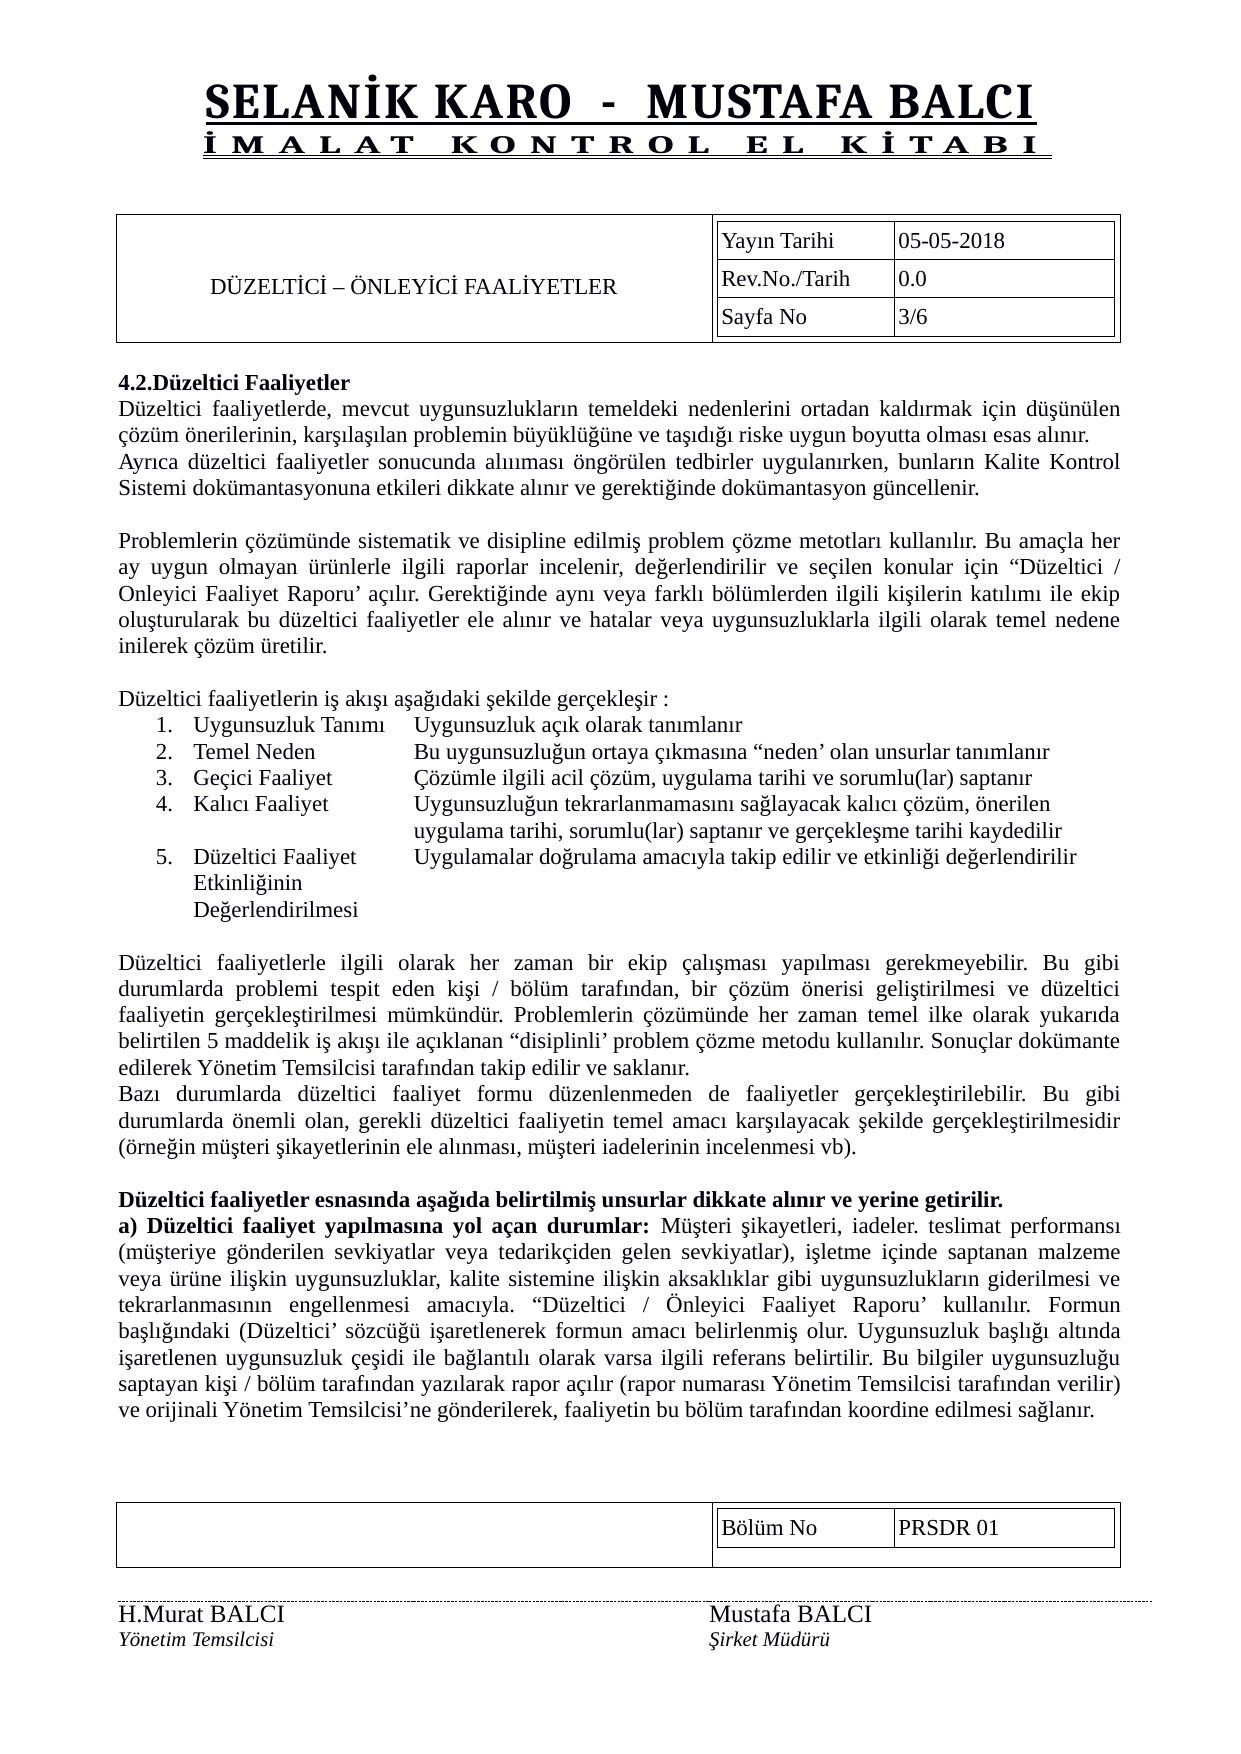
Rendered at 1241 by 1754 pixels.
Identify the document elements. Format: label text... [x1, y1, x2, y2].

text Bazı durumlarda düzeltici faaliyet formu düzenlenmeden de faaliyetler gerçekleştirilebilir. Bu gibi durumlarda önemli olan, gerekli düzeltici faaliyetin temel amacı karşılayacak şekilde gerçekleştirilmesidir (örneğin müşteri şikayetlerinin ele alınması, müşteri iadelerinin incelenmesi vb). [118, 1080, 1122, 1159]
table_cell Sayfa No [718, 298, 894, 336]
text a) Düzeltici faaliyet yapılmasına yol açan durumlar: Müşteri şikayetleri, iadeler. teslimat performansı (müşteriye gönderilen sevkiyatlar veya tedarikçiden gelen sevkiyatlar), işletme içinde saptanan malzeme veya ürüne ilişkin uygunsuzluklar, kalite sistemine ilişkin aksaklıklar gibi uygunsuzlukların giderilmesi ve tekrarlanmasının engellenmesi amacıyla. “Düzeltici / Önleyici Faaliyet Raporu’ kullanılır. Formun başlığındaki (Düzeltici’ sözcüğü işaretlenerek formun amacı belirlenmiş olur. Uygunsuzluk başlığı altında işaretlenen uygunsuzluk çeşidi ile bağlantılı olarak varsa ilgili referans belirtilir. Bu bilgiler uygunsuzluğu saptayan kişi / bölüm tarafından yazılarak rapor açılır (rapor numarası Yönetim Temsilcisi tarafından verilir) ve orijinali Yönetim Temsilcisi’ne gönderilerek, faaliyetin bu bölüm tarafından koordine edilmesi sağlanır. [118, 1212, 1122, 1423]
table_cell Rev.No./Tarih [718, 260, 894, 297]
text Etkinliğinin [193, 869, 1122, 896]
list Düzeltici Faaliyet Uygulamalar doğrulama amacıyla takip edilir ve etkinliği değerlendirilir [156, 843, 1122, 869]
text 4.2.Düzeltici Faaliyetler [118, 369, 1122, 395]
list Geçici Faaliyet Çözümle ilgili acil çözüm, uygulama tarihi ve sorumlu(lar) saptanır [156, 764, 1122, 790]
text Değerlendirilmesi [193, 896, 1122, 922]
text Düzeltici faaliyetlerin iş akışı aşağıdaki şekilde gerçekleşir : [118, 685, 1122, 711]
list Kalıcı Faaliyet Uygunsuzluğun tekrarlanmamasını sağlayacak kalıcı çözüm, önerilen uygulama tarihi, sorumlu(lar) saptanır ve gerçekleşme tarihi kaydedilir [156, 790, 1122, 843]
table_cell Yayın Tarihi [718, 222, 894, 259]
text Problemlerin çözümünde sistematik ve disipline edilmiş problem çözme metotları kullanılır. Bu amaçla her ay uygun olmayan ürünlerle ilgili raporlar incelenir, değerlendirilir ve seçilen konular için “Düzeltici / Onleyici Faaliyet Raporu’ açılır. Gerektiğinde aynı veya farklı bölümlerden ilgili kişilerin katılımı ile ekip oluşturularak bu düzeltici faaliyetler ele alınır ve hatalar veya uygunsuzluklarla ilgili olarak temel nedene inilerek çözüm üretilir. [118, 527, 1122, 659]
text Düzeltici faaliyetlerde, mevcut uygunsuzlukların temeldeki nedenlerini ortadan kaldırmak için düşünülen çözüm önerilerinin, karşılaşılan problemin büyüklüğüne ve taşıdığı riske uygun boyutta olması esas alınır. [118, 395, 1122, 448]
table_header [713, 215, 1120, 342]
table_cell 0.0 [895, 260, 1114, 297]
text Ayrıca düzeltici faaliyetler sonucunda alıııması öngörülen tedbirler uygulanırken, bunların Kalite Kontrol Sistemi dokümantasyonuna etkileri dikkate alınır ve gerektiğinde dokümantasyon güncellenir. [118, 448, 1122, 501]
text Düzeltici faaliyetlerle ilgili olarak her zaman bir ekip çalışması yapılması gerekmeyebilir. Bu gibi durumlarda problemi tespit eden kişi / bölüm tarafından, bir çözüm önerisi geliştirilmesi ve düzeltici faaliyetin gerçekleştirilmesi mümkündür. Problemlerin çözümünde her zaman temel ilke olarak yukarıda belirtilen 5 maddelik iş akışı ile açıklanan “disiplinli’ problem çözme metodu kullanılır. Sonuçlar dokümante edilerek Yönetim Temsilcisi tarafından takip edilir ve saklanır. [118, 948, 1122, 1080]
table_header [713, 1503, 1120, 1567]
list Uygunsuzluk Tanımı Uygunsuzluk açık olarak tanımlanır [156, 711, 1122, 738]
table_header [117, 1503, 712, 1567]
text Düzeltici faaliyetler esnasında aşağıda belirtilmiş unsurlar dikkate alınır ve yerine getirilir. [118, 1186, 1122, 1212]
list Temel Neden Bu uygunsuzluğun ortaya çıkmasına “neden’ olan unsurlar tanımlanır [156, 738, 1122, 764]
table_header DÜZELTİCİ – ÖNLEYİCİ FAALİYETLER [117, 215, 712, 342]
table_cell 3/6 [895, 298, 1114, 336]
table_header PRSDR 01 [895, 1509, 1114, 1547]
table_cell 05-05-2018 [895, 222, 1114, 259]
table_header Bölüm No [718, 1509, 894, 1547]
